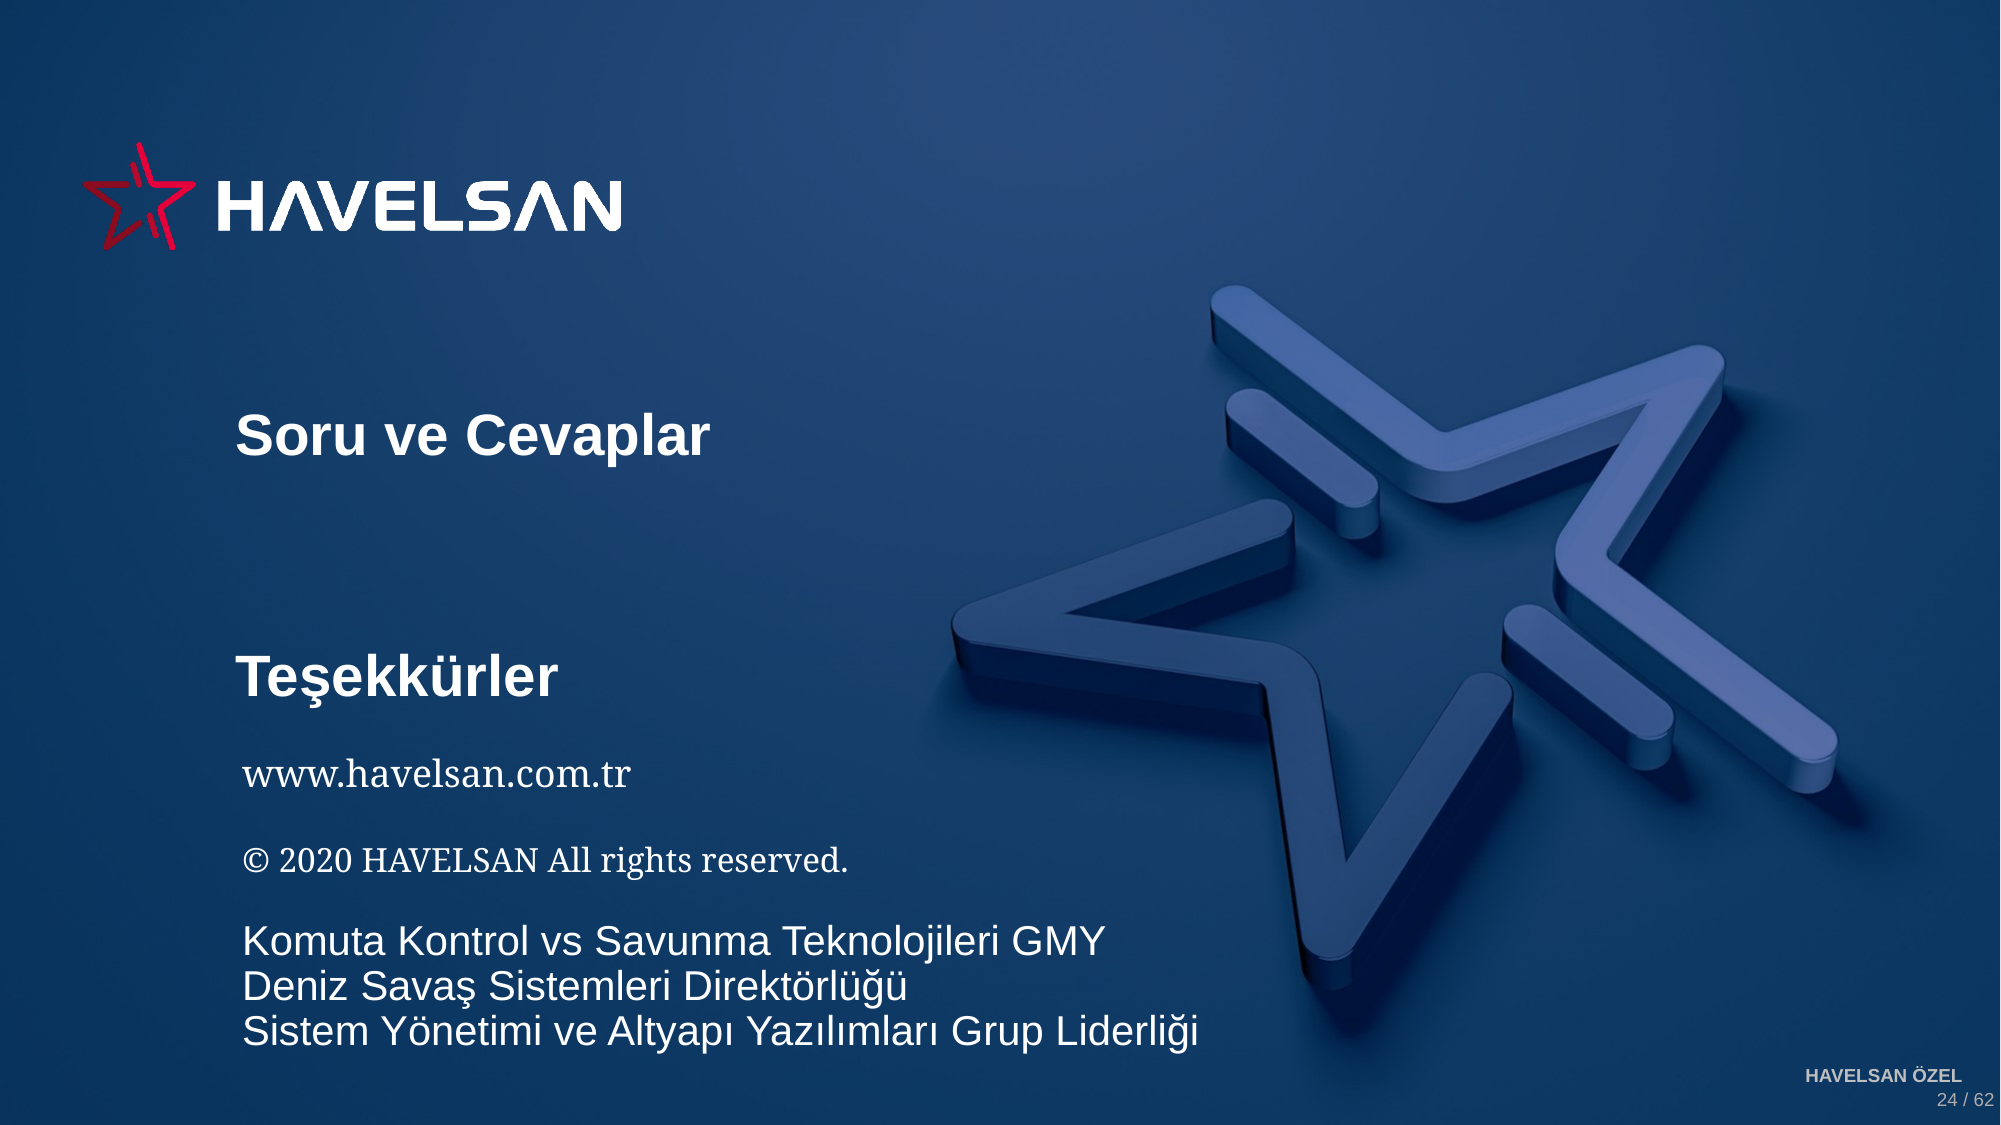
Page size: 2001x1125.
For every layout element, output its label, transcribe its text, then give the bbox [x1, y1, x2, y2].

text_box www.havelsan.com.tr © 2020 HAVELSAN All rights reserved. Komuta Kontrol vs Savunma Teknolojileri GMY Deniz Savaş Sistemleri Direktörlüğü Sistem Yönetimi ve Altyapı Yazılımları Grup Liderliği [227, 742, 1238, 1062]
picture [0, 0, 2001, 1125]
text_box Soru ve Cevaplar [220, 360, 1192, 513]
text_box Teşekkürler [220, 601, 1192, 754]
text_box HAVELSAN ÖZEL [1790, 1056, 1978, 1125]
